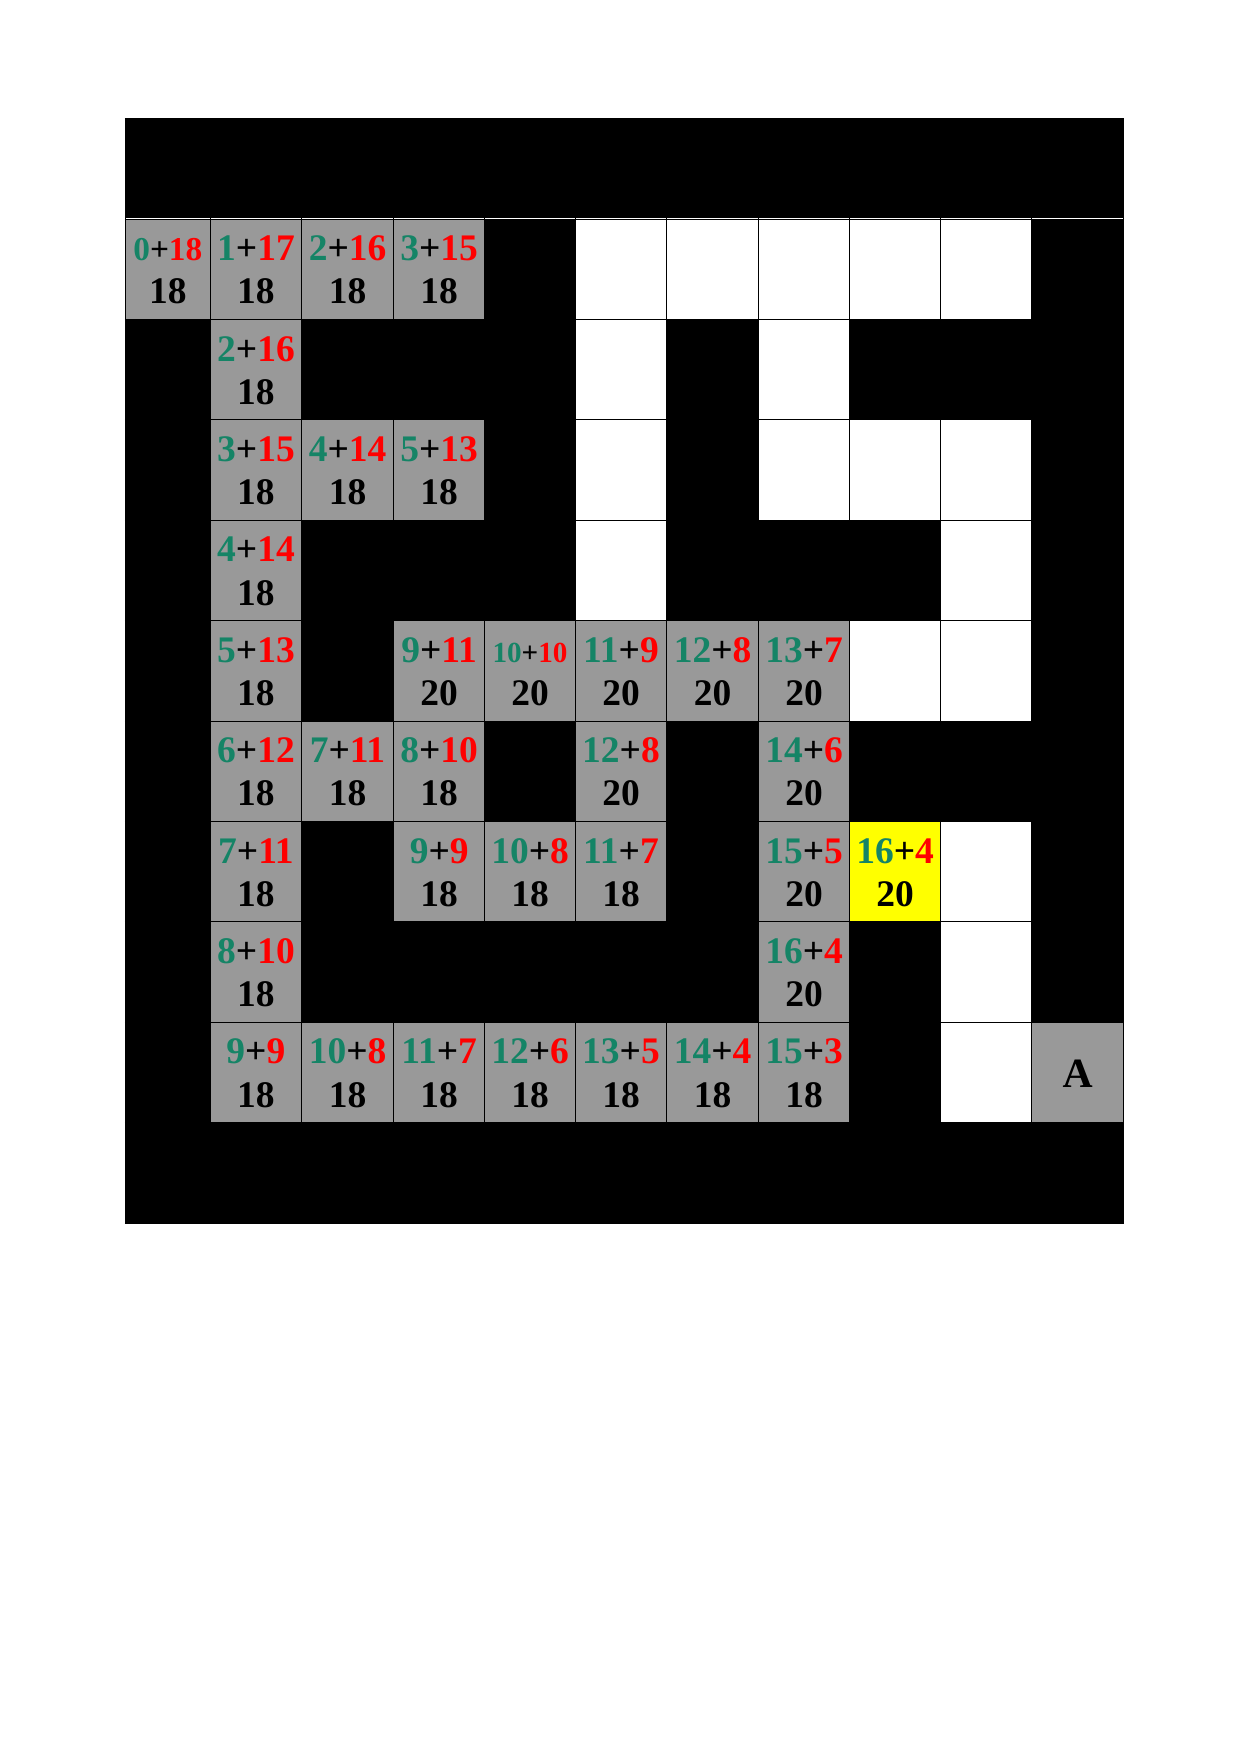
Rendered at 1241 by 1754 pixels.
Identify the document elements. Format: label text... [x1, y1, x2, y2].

table_cell [941, 722, 1031, 821]
table_cell 14+6 20 [759, 722, 849, 821]
table_cell [1032, 420, 1123, 520]
table_cell [1032, 220, 1123, 319]
table_cell [941, 822, 1031, 921]
table_cell [394, 1123, 484, 1223]
table_cell 13+7 20 [759, 621, 849, 721]
table_cell [667, 922, 758, 1022]
table_cell [485, 220, 575, 319]
table_cell 10+8 18 [485, 822, 575, 921]
table_cell 9+11 20 [394, 621, 484, 721]
table_cell [1032, 822, 1123, 921]
table_cell [485, 420, 575, 520]
table_cell [667, 420, 758, 520]
table_cell 4+14 18 [211, 521, 301, 620]
table_cell 12+8 20 [667, 621, 758, 721]
table_cell 15+5 20 [759, 822, 849, 921]
table_cell 0+18 18 [126, 220, 210, 319]
table_header [941, 119, 1031, 218]
table_cell [759, 320, 849, 419]
table_cell [941, 1123, 1031, 1223]
table_cell [394, 320, 484, 419]
table_cell [941, 320, 1031, 419]
table_header [485, 119, 575, 218]
table_cell [485, 1123, 575, 1223]
table_cell 9+9 18 [211, 1023, 301, 1122]
table_cell [759, 1123, 849, 1223]
table_cell 2+16 18 [302, 220, 393, 319]
table_cell [667, 320, 758, 419]
table_cell 5+13 18 [211, 621, 301, 721]
table_cell [126, 922, 210, 1022]
table_cell [941, 521, 1031, 620]
table_cell [941, 1023, 1031, 1122]
table_cell [850, 220, 940, 319]
table_cell [850, 922, 940, 1022]
table_cell [850, 521, 940, 620]
table_cell [667, 1123, 758, 1223]
table_cell [850, 320, 940, 419]
table_cell [126, 621, 210, 721]
table_cell [1032, 521, 1123, 620]
table_cell [485, 521, 575, 620]
table_cell [1032, 320, 1123, 419]
table_cell 4+14 18 [302, 420, 393, 520]
table_cell [1032, 1123, 1123, 1223]
table_cell [576, 1123, 666, 1223]
table_cell [394, 922, 484, 1022]
table_header [759, 119, 849, 218]
table_header [850, 119, 940, 218]
table_cell [302, 521, 393, 620]
table_cell [850, 420, 940, 520]
table_cell [576, 922, 666, 1022]
table_cell [667, 822, 758, 921]
table_cell 3+15 18 [211, 420, 301, 520]
table_cell [126, 1123, 210, 1223]
table_cell [302, 621, 393, 721]
table_header [302, 119, 393, 218]
table_cell 16+4 20 [850, 822, 940, 921]
table_cell [941, 922, 1031, 1022]
table_header [211, 119, 301, 218]
table_cell [759, 420, 849, 520]
table_cell 3+15 18 [394, 220, 484, 319]
table_header [394, 119, 484, 218]
table_cell [576, 320, 666, 419]
table_cell [941, 621, 1031, 721]
table_cell [302, 922, 393, 1022]
table_cell [850, 1123, 940, 1223]
table_cell [759, 521, 849, 620]
table_cell [941, 420, 1031, 520]
table_cell [1032, 621, 1123, 721]
table_cell [394, 521, 484, 620]
table_cell 12+8 20 [576, 722, 666, 821]
table_header [667, 119, 758, 218]
table_cell 11+9 20 [576, 621, 666, 721]
table_cell [126, 420, 210, 520]
table_cell 15+3 18 [759, 1023, 849, 1122]
table_header [126, 119, 210, 218]
table_cell [302, 320, 393, 419]
table_cell 7+11 18 [211, 822, 301, 921]
table_cell 6+12 18 [211, 722, 301, 821]
table_cell 8+10 18 [394, 722, 484, 821]
table_cell [941, 220, 1031, 319]
table_cell 14+4 18 [667, 1023, 758, 1122]
table_header [1032, 119, 1123, 218]
table_cell [126, 320, 210, 419]
table_cell [850, 1023, 940, 1122]
table_cell 13+5 18 [576, 1023, 666, 1122]
table_cell [850, 621, 940, 721]
table_cell [126, 521, 210, 620]
table_header [576, 119, 666, 218]
table_cell 11+7 18 [576, 822, 666, 921]
table_cell [302, 1123, 393, 1223]
table_cell A [1032, 1023, 1123, 1122]
table_cell [485, 320, 575, 419]
table_cell [667, 722, 758, 821]
table_cell [485, 922, 575, 1022]
table_cell 9+9 18 [394, 822, 484, 921]
table_cell [576, 420, 666, 520]
table_cell [1032, 722, 1123, 821]
table_cell 5+13 18 [394, 420, 484, 520]
table_cell 10+8 18 [302, 1023, 393, 1122]
table_cell [126, 1023, 210, 1122]
table_cell [485, 722, 575, 821]
table_cell [576, 521, 666, 620]
table_cell 8+10 18 [211, 922, 301, 1022]
table_cell 12+6 18 [485, 1023, 575, 1122]
table_cell [211, 1123, 301, 1223]
table_cell 11+7 18 [394, 1023, 484, 1122]
table_cell [126, 822, 210, 921]
table_cell 2+16 18 [211, 320, 301, 419]
table_cell [302, 822, 393, 921]
table_cell 16+4 20 [759, 922, 849, 1022]
table_cell 10+10 20 [485, 621, 575, 721]
table_cell [667, 220, 758, 319]
table_cell [576, 220, 666, 319]
table_cell [850, 722, 940, 821]
table_cell [1032, 922, 1123, 1022]
table_cell 1+17 18 [211, 220, 301, 319]
table_cell [759, 220, 849, 319]
table_cell [667, 521, 758, 620]
table_cell 7+11 18 [302, 722, 393, 821]
table_cell [126, 722, 210, 821]
